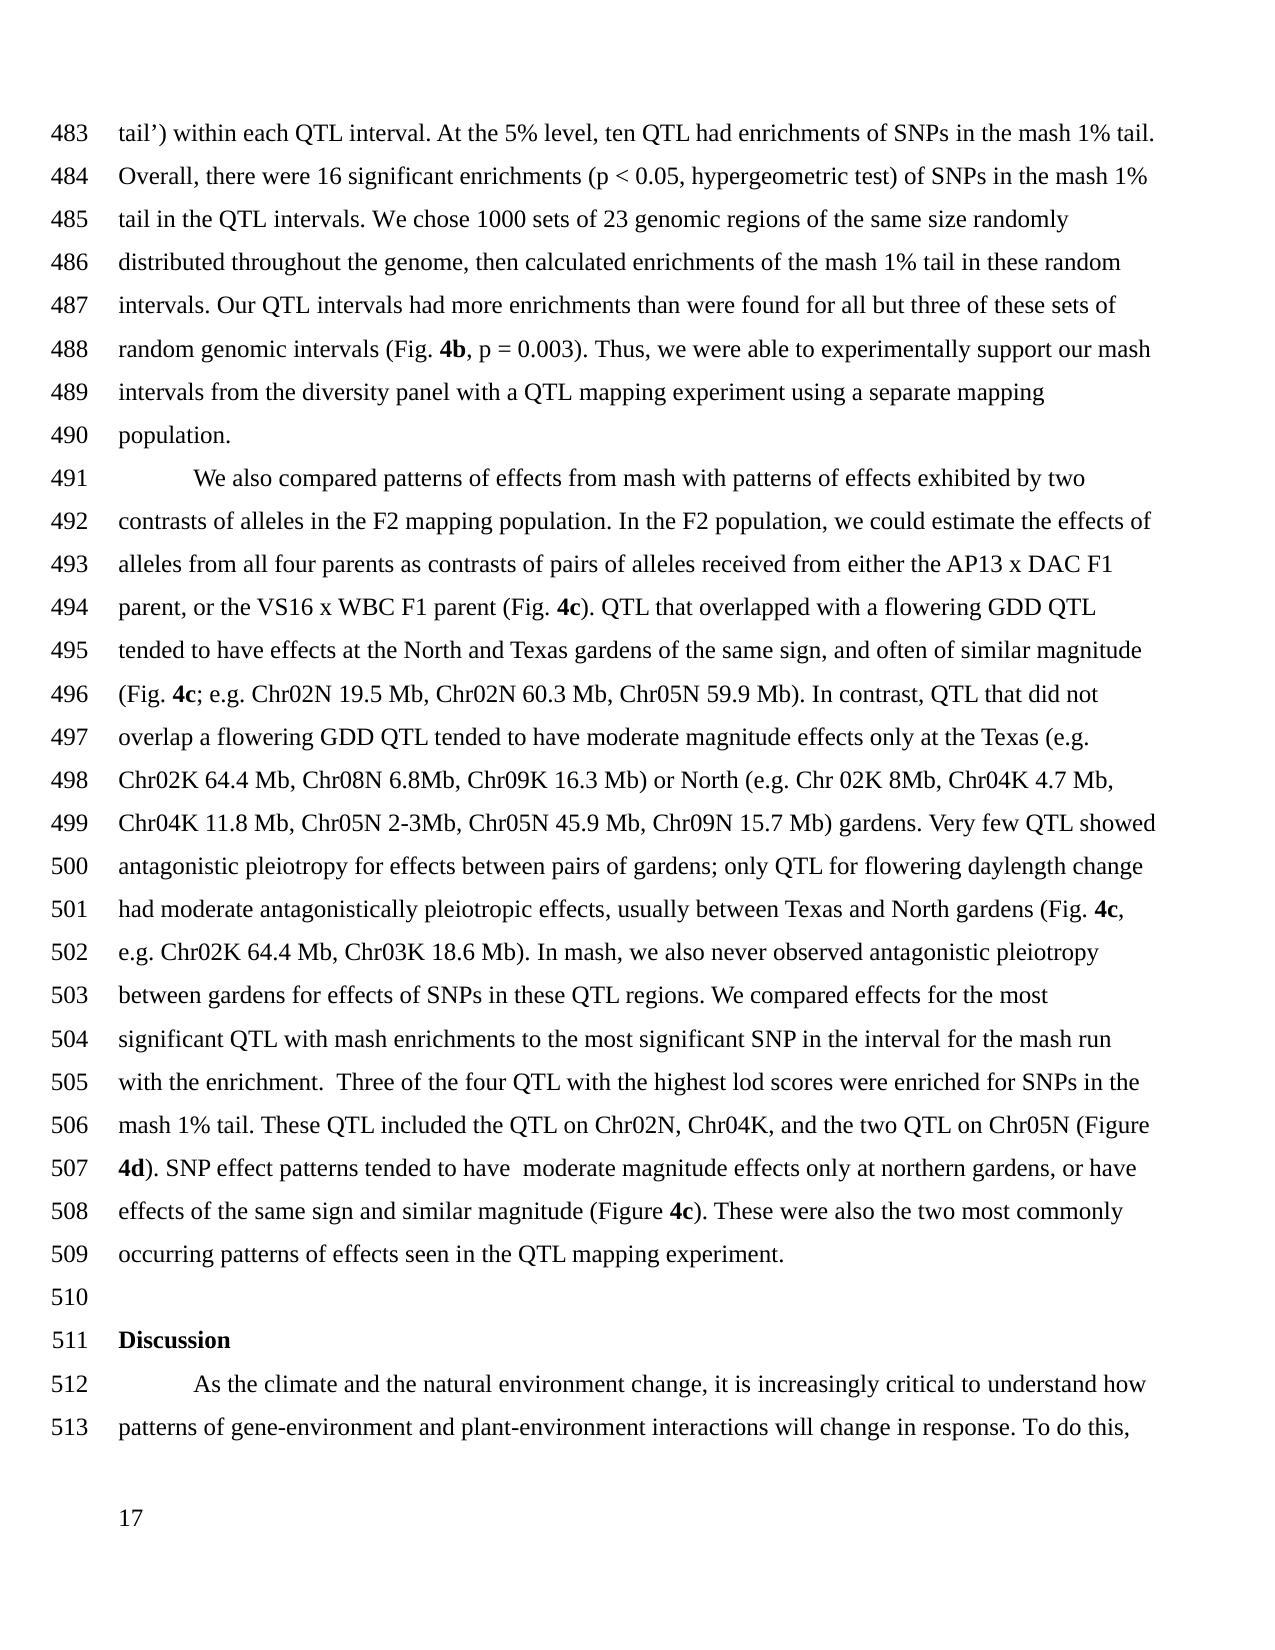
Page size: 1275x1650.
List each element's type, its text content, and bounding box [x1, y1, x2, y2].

text tail’) within each QTL interval. At the 5% level, ten QTL had enrichments of SNPs in the mash 1% tail. Overall, there were 16 significant enrichments (p < 0.05, hypergeometric test) of SNPs in the mash 1% tail in the QTL intervals. We chose 1000 sets of 23 genomic regions of the same size randomly distributed throughout the genome, then calculated enrichments of the mash 1% tail in these random intervals. Our QTL intervals had more enrichments than were found for all but three of these sets of random genomic intervals (Fig. 4b, p = 0.003). Thus, we were able to experimentally support our mash intervals from the diversity panel with a QTL mapping experiment using a separate mapping population. [118, 118, 1157, 449]
text As the climate and the natural environment change, it is increasingly critical to understand how patterns of gene-environment and plant-environment interactions will change in response. To do this, [118, 1369, 1157, 1441]
text We also compared patterns of effects from mash with patterns of effects exhibited by two contrasts of alleles in the F2 mapping population. In the F2 population, we could estimate the effects of alleles from all four parents as contrasts of pairs of alleles received from either the AP13 x DAC F1 parent, or the VS16 x WBC F1 parent (Fig. 4c). QTL that overlapped with a flowering GDD QTL tended to have effects at the North and Texas gardens of the same sign, and often of similar magnitude (Fig. 4c; e.g. Chr02N 19.5 Mb, Chr02N 60.3 Mb, Chr05N 59.9 Mb). In contrast, QTL that did not overlap a flowering GDD QTL tended to have moderate magnitude effects only at the Texas (e.g. Chr02K 64.4 Mb, Chr08N 6.8Mb, Chr09K 16.3 Mb) or North (e.g. Chr 02K 8Mb, Chr04K 4.7 Mb, Chr04K 11.8 Mb, Chr05N 2-3Mb, Chr05N 45.9 Mb, Chr09N 15.7 Mb) gardens. Very few QTL showed antagonistic pleiotropy for effects between pairs of gardens; only QTL for flowering daylength change had moderate antagonistically pleiotropic effects, usually between Texas and North gardens (Fig. 4c, e.g. Chr02K 64.4 Mb, Chr03K 18.6 Mb). In mash, we also never observed antagonistic pleiotropy between gardens for effects of SNPs in these QTL regions. We compared effects for the most significant QTL with mash enrichments to the most significant SNP in the interval for the mash run with the enrichment. Three of the four QTL with the highest lod scores were enriched for SNPs in the mash 1% tail. These QTL included the QTL on Chr02N, Chr04K, and the two QTL on Chr05N (Figure 4d). SNP effect patterns tended to have moderate magnitude effects only at northern gardens, or have effects of the same sign and similar magnitude (Figure 4c). These were also the two most commonly occurring patterns of effects seen in the QTL mapping experiment. [118, 463, 1157, 1268]
text Discussion [118, 1326, 1157, 1354]
